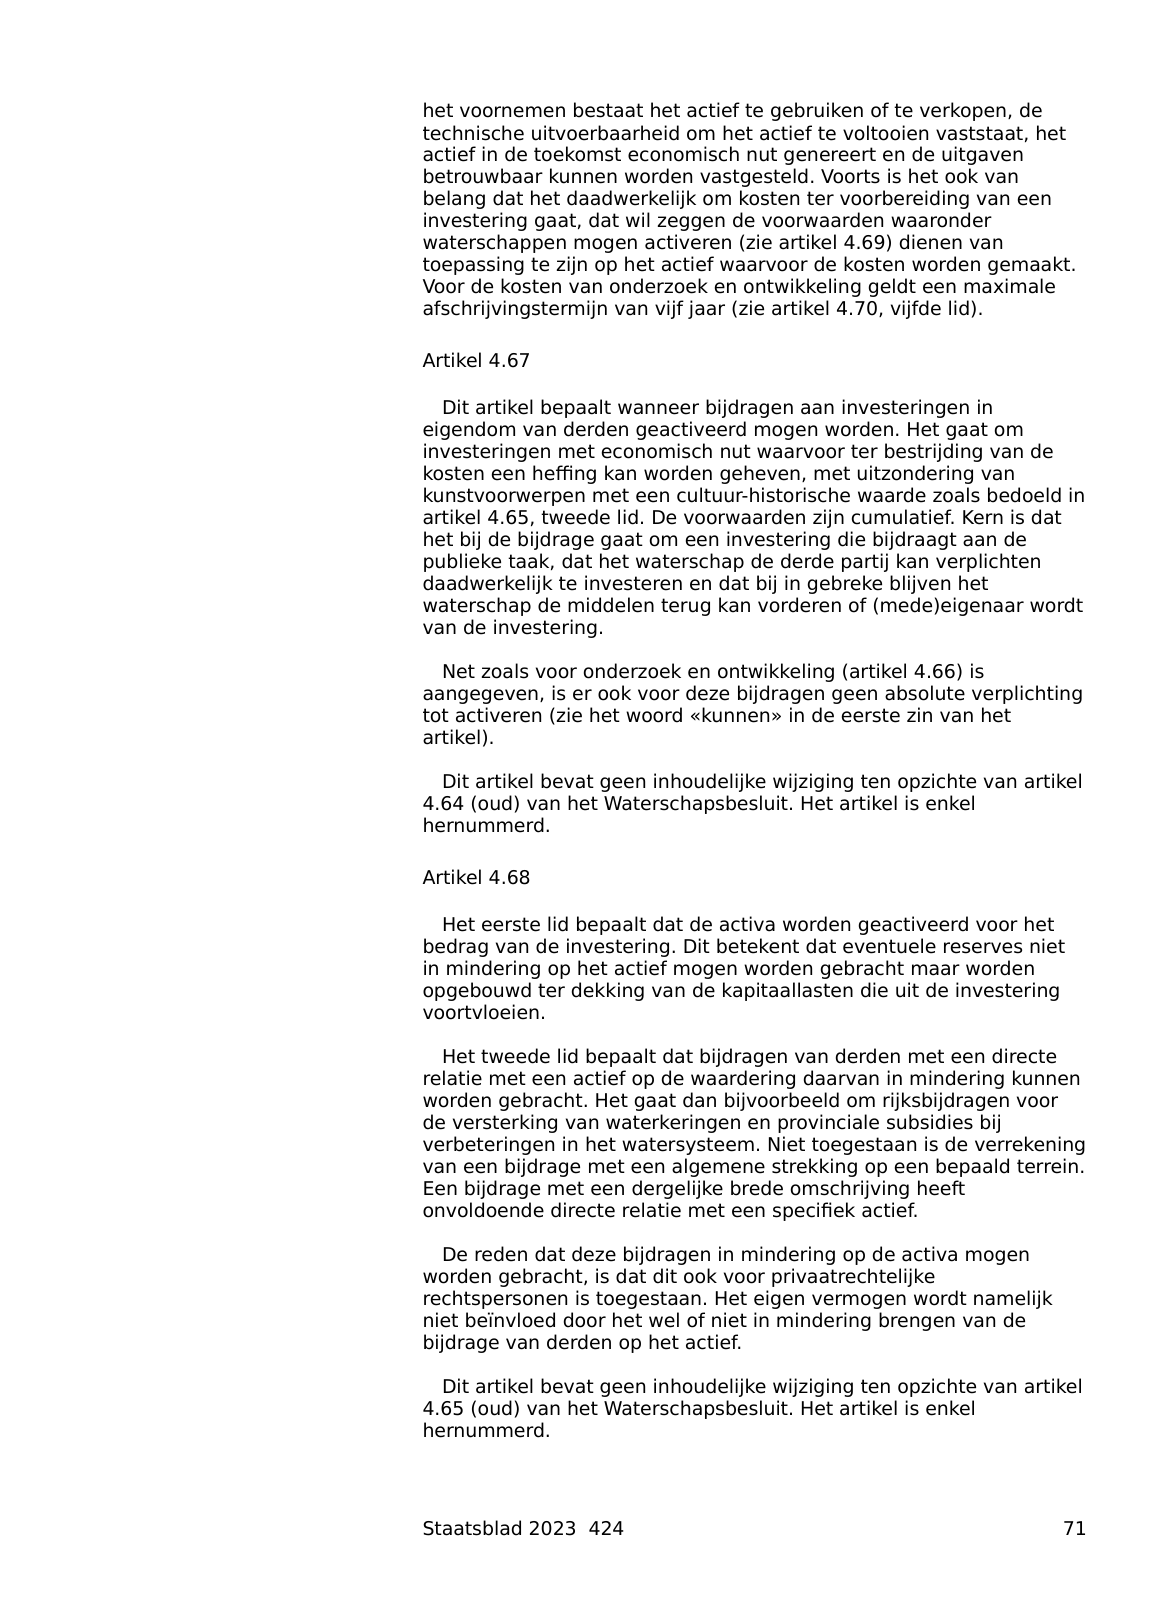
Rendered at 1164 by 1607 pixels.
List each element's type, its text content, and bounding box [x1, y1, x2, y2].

text Dit artikel bevat geen inhoudelijke wijziging ten opzichte van artikel 4.65 (oud) van het Waterschapsbesluit. Het artikel is enkel hernummerd. [422, 1376, 1087, 1442]
subtitle Artikel 4.68 [422, 867, 1087, 889]
text het voornemen bestaat het actief te gebruiken of te verkopen, de technische uitvoerbaarheid om het actief te voltooien vaststaat, het actief in de toekomst economisch nut genereert en de uitgaven betrouwbaar kunnen worden vastgesteld. Voorts is het ook van belang dat het daadwerkelijk om kosten ter voorbereiding van een investering gaat, dat wil zeggen de voorwaarden waaronder waterschappen mogen activeren (zie artikel 4.69) dienen van toepassing te zijn op het actief waarvoor de kosten worden gemaakt. Voor de kosten van onderzoek en ontwikkeling geldt een maximale afschrijvingstermijn van vijf jaar (zie artikel 4.70, vijfde lid). [422, 100, 1087, 320]
text Het eerste lid bepaalt dat de activa worden geactiveerd voor het bedrag van de investering. Dit betekent dat eventuele reserves niet in mindering op het actief mogen worden gebracht maar worden opgebouwd ter dekking van de kapitaallasten die uit de investering voortvloeien. [422, 914, 1087, 1024]
subtitle Artikel 4.67 [422, 350, 1087, 372]
text Het tweede lid bepaalt dat bijdragen van derden met een directe relatie met een actief op de waardering daarvan in mindering kunnen worden gebracht. Het gaat dan bijvoorbeeld om rijksbijdragen voor de versterking van waterkeringen en provinciale subsidies bij verbeteringen in het watersysteem. Niet toegestaan is de verrekening van een bijdrage met een algemene strekking op een bepaald terrein. Een bijdrage met een dergelijke brede omschrijving heeft onvoldoende directe relatie met een specifiek actief. [422, 1046, 1087, 1222]
text Net zoals voor onderzoek en ontwikkeling (artikel 4.66) is aangegeven, is er ook voor deze bijdragen geen absolute verplichting tot activeren (zie het woord «kunnen» in de eerste zin van het artikel). [422, 661, 1087, 749]
text Dit artikel bevat geen inhoudelijke wijziging ten opzichte van artikel 4.64 (oud) van het Waterschapsbesluit. Het artikel is enkel hernummerd. [422, 771, 1087, 837]
text De reden dat deze bijdragen in mindering op de activa mogen worden gebracht, is dat dit ook voor privaatrechtelijke rechtspersonen is toegestaan. Het eigen vermogen wordt namelijk niet beïnvloed door het wel of niet in mindering brengen van de bijdrage van derden op het actief. [422, 1244, 1087, 1354]
text Dit artikel bepaalt wanneer bijdragen aan investeringen in eigendom van derden geactiveerd mogen worden. Het gaat om investeringen met economisch nut waarvoor ter bestrijding van de kosten een heffing kan worden geheven, met uitzondering van kunstvoorwerpen met een cultuur-historische waarde zoals bedoeld in artikel 4.65, tweede lid. De voorwaarden zijn cumulatief. Kern is dat het bij de bijdrage gaat om een investering die bijdraagt aan de publieke taak, dat het waterschap de derde partij kan verplichten daadwerkelijk te investeren en dat bij in gebreke blijven het waterschap de middelen terug kan vorderen of (mede)eigenaar wordt van de investering. [422, 397, 1087, 639]
